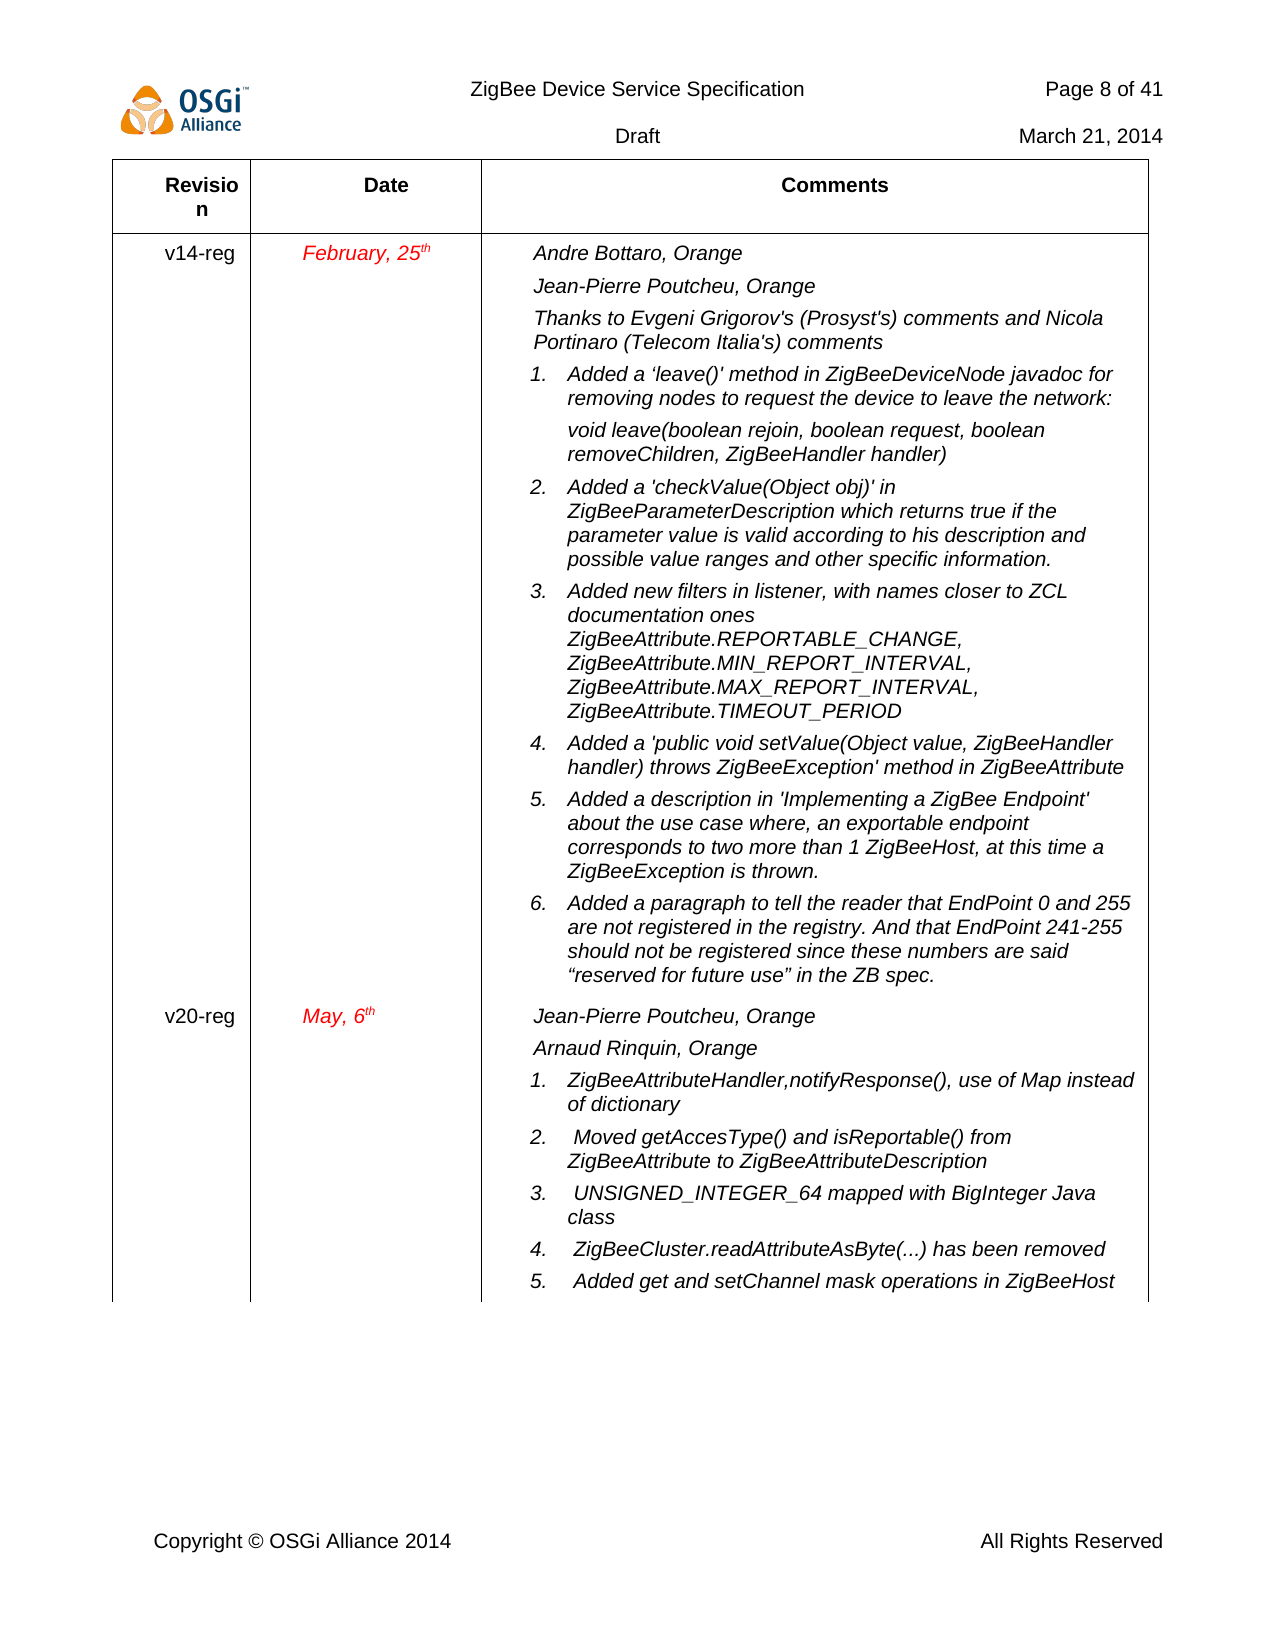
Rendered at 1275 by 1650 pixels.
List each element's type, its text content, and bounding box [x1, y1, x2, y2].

table_cell Jean-Pierre Poutcheu, Orange Arnaud Rinquin, Orange ZigBeeAttributeHandler,notifyResponse(), use of Map instead of dictionary Moved getAccesType() and isReportable() from ZigBeeAttribute to ZigBeeAttributeDescription UNSIGNED_INTEGER_64 mapped with BigInteger Java class ZigBeeCluster.readAttributeAsByte(...) has been removed Added get and setChannel mask operations in ZigBeeHost [482, 995, 1148, 1302]
table_cell Andre Bottaro, Orange Jean-Pierre Poutcheu, Orange Thanks to Evgeni Grigorov's (Prosyst's) comments and Nicola Portinaro (Telecom Italia's) comments Added a ‘leave()' method in ZigBeeDeviceNode javadoc for removing nodes to request the device to leave the network: void leave(boolean rejoin, boolean request, boolean removeChildren, ZigBeeHandler handler) Added a 'checkValue(Object obj)' in ZigBeeParameterDescription which returns true if the parameter value is valid according to his description and possible value ranges and other specific information. Added new filters in listener, with names closer to ZCL documentation ones ZigBeeAttribute.REPORTABLE_CHANGE, ZigBeeAttribute.MIN_REPORT_INTERVAL, ZigBeeAttribute.MAX_REPORT_INTERVAL, ZigBeeAttribute.TIMEOUT_PERIOD Added a 'public void setValue(Object value, ZigBeeHandler handler) throws ZigBeeException' method in ZigBeeAttribute Added a description in 'Implementing a ZigBee Endpoint' about the use case where, an exportable endpoint corresponds to two more than 1 ZigBeeHost, at this time a ZigBeeException is thrown. Added a paragraph to tell the reader that EndPoint 0 and 255 are not registered in the registry. And that EndPoint 241-255 should not be registered since these numbers are said “reserved for future use” in the ZB spec. [482, 234, 1148, 995]
picture [113, 78, 257, 142]
table_cell February, 25th [251, 234, 481, 995]
table_cell v20-reg [113, 995, 250, 1302]
table_header Revision [113, 160, 250, 233]
table_header Comments [482, 160, 1148, 233]
table_cell v14-reg [113, 234, 250, 995]
table_cell May, 6th [251, 995, 481, 1302]
table_header Date [251, 160, 481, 233]
